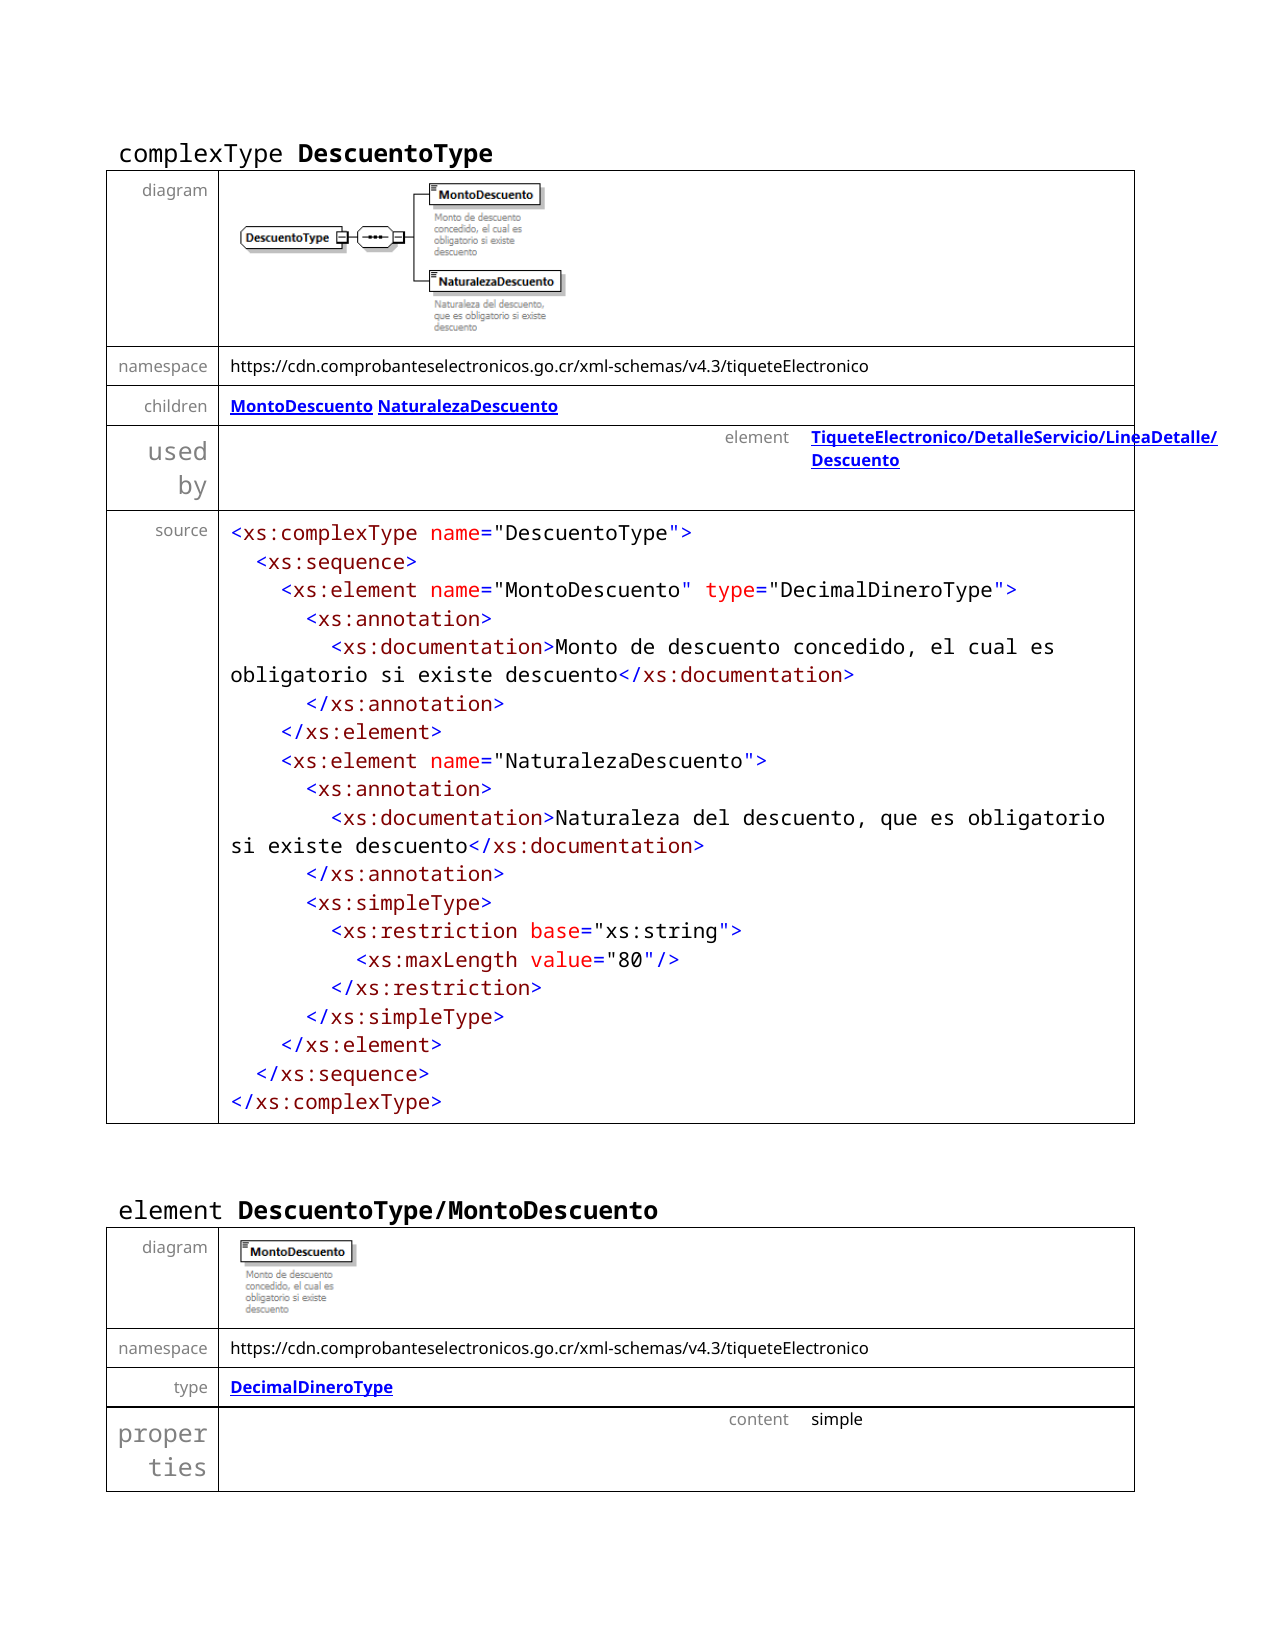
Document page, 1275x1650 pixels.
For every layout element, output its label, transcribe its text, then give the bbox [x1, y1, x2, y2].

picture [230, 1235, 367, 1320]
table_cell source [107, 511, 218, 1123]
table_header element [230, 426, 800, 471]
picture [230, 178, 576, 338]
table_cell [219, 1408, 1134, 1491]
text element DescuentoType/MontoDescuento [118, 1192, 1157, 1227]
table_cell https://cdn.comprobanteselectronicos.go.cr/xml-schemas/v4.3/tiqueteElectronico [219, 1329, 1134, 1367]
table_header content [230, 1408, 800, 1430]
table_header simple [800, 1408, 1134, 1430]
table_header diagram [107, 1228, 218, 1328]
table_header [219, 1228, 1134, 1328]
table_cell type [107, 1368, 218, 1406]
table_cell DecimalDineroType [219, 1368, 1134, 1406]
table_header diagram [107, 171, 218, 346]
table_cell [219, 426, 1134, 509]
table_cell namespace [107, 1329, 218, 1367]
table_cell <xs:complexType name="DescuentoType"> <xs:sequence> <xs:element name="MontoDescuento" type="DecimalDineroType"> <xs:annotation> <xs:documentation>Monto de descuento concedido, el cual es obligatorio si existe descuento</xs:documentation> </xs:annotation> </xs:element> <xs:element name="NaturalezaDescuento"> <xs:annotation> <xs:documentation>Naturaleza del descuento, que es obligatorio si existe descuento</xs:documentation> </xs:annotation> <xs:simpleType> <xs:restriction base="xs:string"> <xs:maxLength value="80"/> </xs:restriction> </xs:simpleType> </xs:element> </xs:sequence> </xs:complexType> [219, 511, 1134, 1123]
table_cell children [107, 386, 218, 425]
table_header TiqueteElectronico/DetalleServicio/LineaDetalle/Descuento [800, 426, 1134, 471]
table_header [219, 171, 1134, 346]
table_cell properties [107, 1408, 218, 1491]
table_cell used by [107, 426, 218, 509]
table_cell MontoDescuento NaturalezaDescuento [219, 386, 1134, 425]
text complexType DescuentoType [118, 136, 1157, 170]
table_cell namespace [107, 347, 218, 385]
table_cell https://cdn.comprobanteselectronicos.go.cr/xml-schemas/v4.3/tiqueteElectronico [219, 347, 1134, 385]
